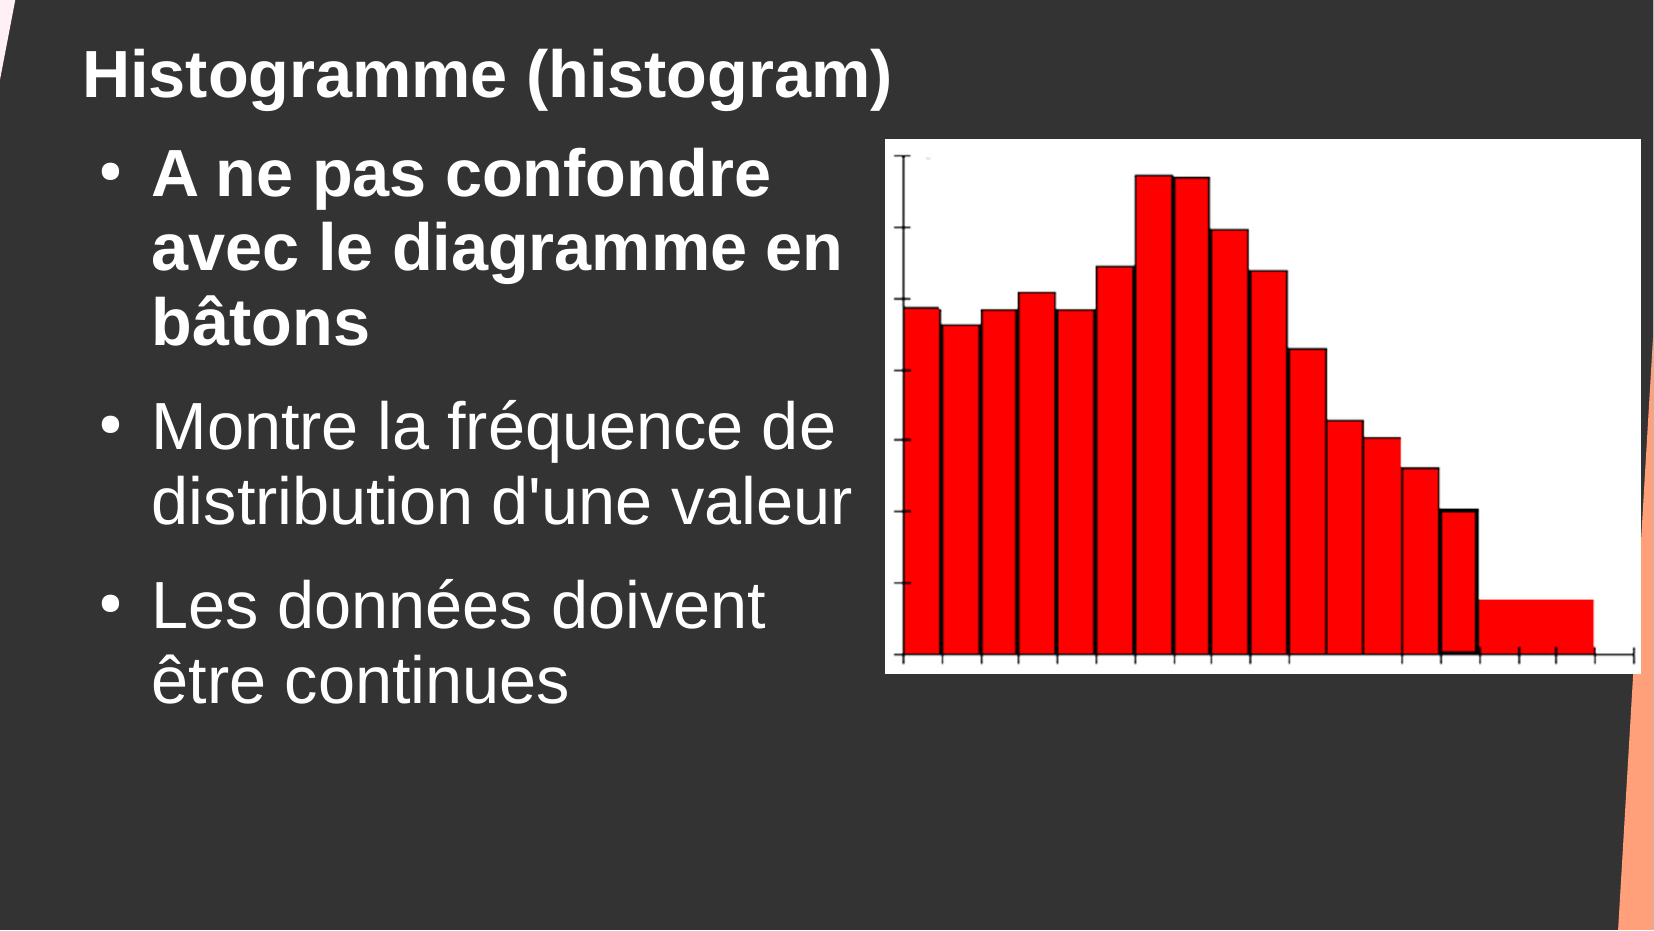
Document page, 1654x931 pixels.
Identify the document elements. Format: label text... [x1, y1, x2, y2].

title Histogramme (histogram) [82, 37, 1571, 115]
picture [885, 139, 1641, 674]
list A ne pas confondre avec le diagramme en bâtons Montre la fréquence de distribution d'une valeur Les données doivent être continues [80, 135, 863, 815]
text_box [1618, 320, 1654, 930]
text_box [0, 0, 16, 80]
